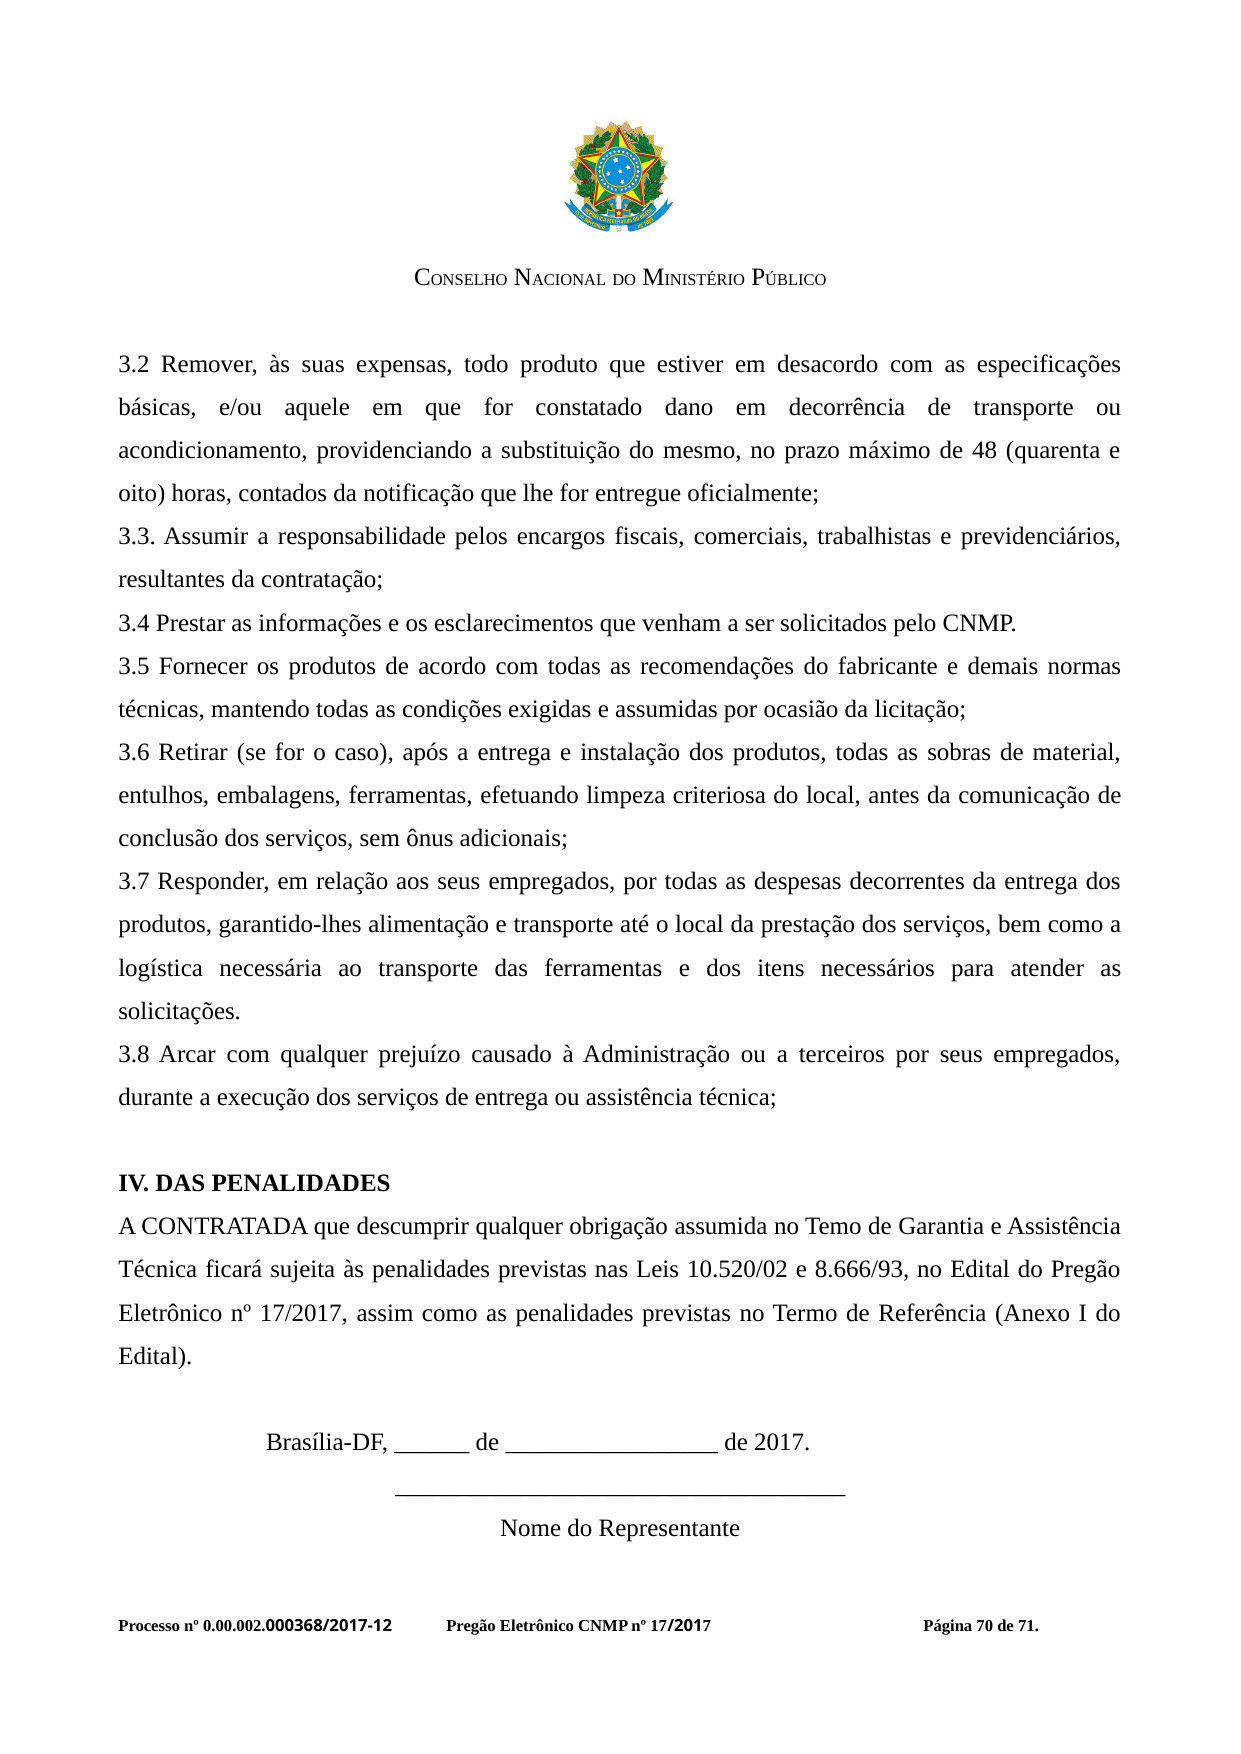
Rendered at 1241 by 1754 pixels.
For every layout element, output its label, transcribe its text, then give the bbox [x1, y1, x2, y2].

text 3.8 Arcar com qualquer prejuízo causado à Administração ou a terceiros por seus empregados, durante a execução dos serviços de entrega ou assistência técnica; [118, 1039, 1122, 1111]
text 3.3. Assumir a responsabilidade pelos encargos fiscais, comerciais, trabalhistas e previdenciários, resultantes da contratação; [118, 521, 1122, 593]
text 3.6 Retirar (se for o caso), após a entrega e instalação dos produtos, todas as sobras de material, entulhos, embalagens, ferramentas, efetuando limpeza criteriosa do local, antes da comunicação de conclusão dos serviços, sem ônus adicionais; [118, 737, 1122, 852]
text Nome do Representante [118, 1513, 1122, 1542]
text Brasília-DF, ______ de _________________ de 2017. [118, 1427, 1122, 1456]
text 3.5 Fornecer os produtos de acordo com todas as recomendações do fabricante e demais normas técnicas, mantendo todas as condições exigidas e assumidas por ocasião da licitação; [118, 651, 1122, 723]
text 3.2 Remover, às suas expensas, todo produto que estiver em desacordo com as especificações básicas, e/ou aquele em que for constatado dano em decorrência de transporte ou acondicionamento, providenciando a substituição do mesmo, no prazo máximo de 48 (quarenta e oito) horas, contados da notificação que lhe for entregue oficialmente; [118, 349, 1122, 507]
text ____________________________________ [118, 1470, 1122, 1499]
text IV. DAS PENALIDADES [118, 1168, 1122, 1197]
text A CONTRATADA que descumprir qualquer obrigação assumida no Temo de Garantia e Assistência Técnica ficará sujeita às penalidades previstas nas Leis 10.520/02 e 8.666/93, no Edital do Pregão Eletrônico nº 17/2017, assim como as penalidades previstas no Termo de Referência (Anexo I do Edital). [118, 1211, 1122, 1369]
text 3.4 Prestar as informações e os esclarecimentos que venham a ser solicitados pelo CNMP. [118, 608, 1122, 636]
text 3.7 Responder, em relação aos seus empregados, por todas as despesas decorrentes da entrega dos produtos, garantido-lhes alimentação e transporte até o local da prestação dos serviços, bem como a logística necessária ao transporte das ferramentas e dos itens necessários para atender as solicitações. [118, 866, 1122, 1024]
